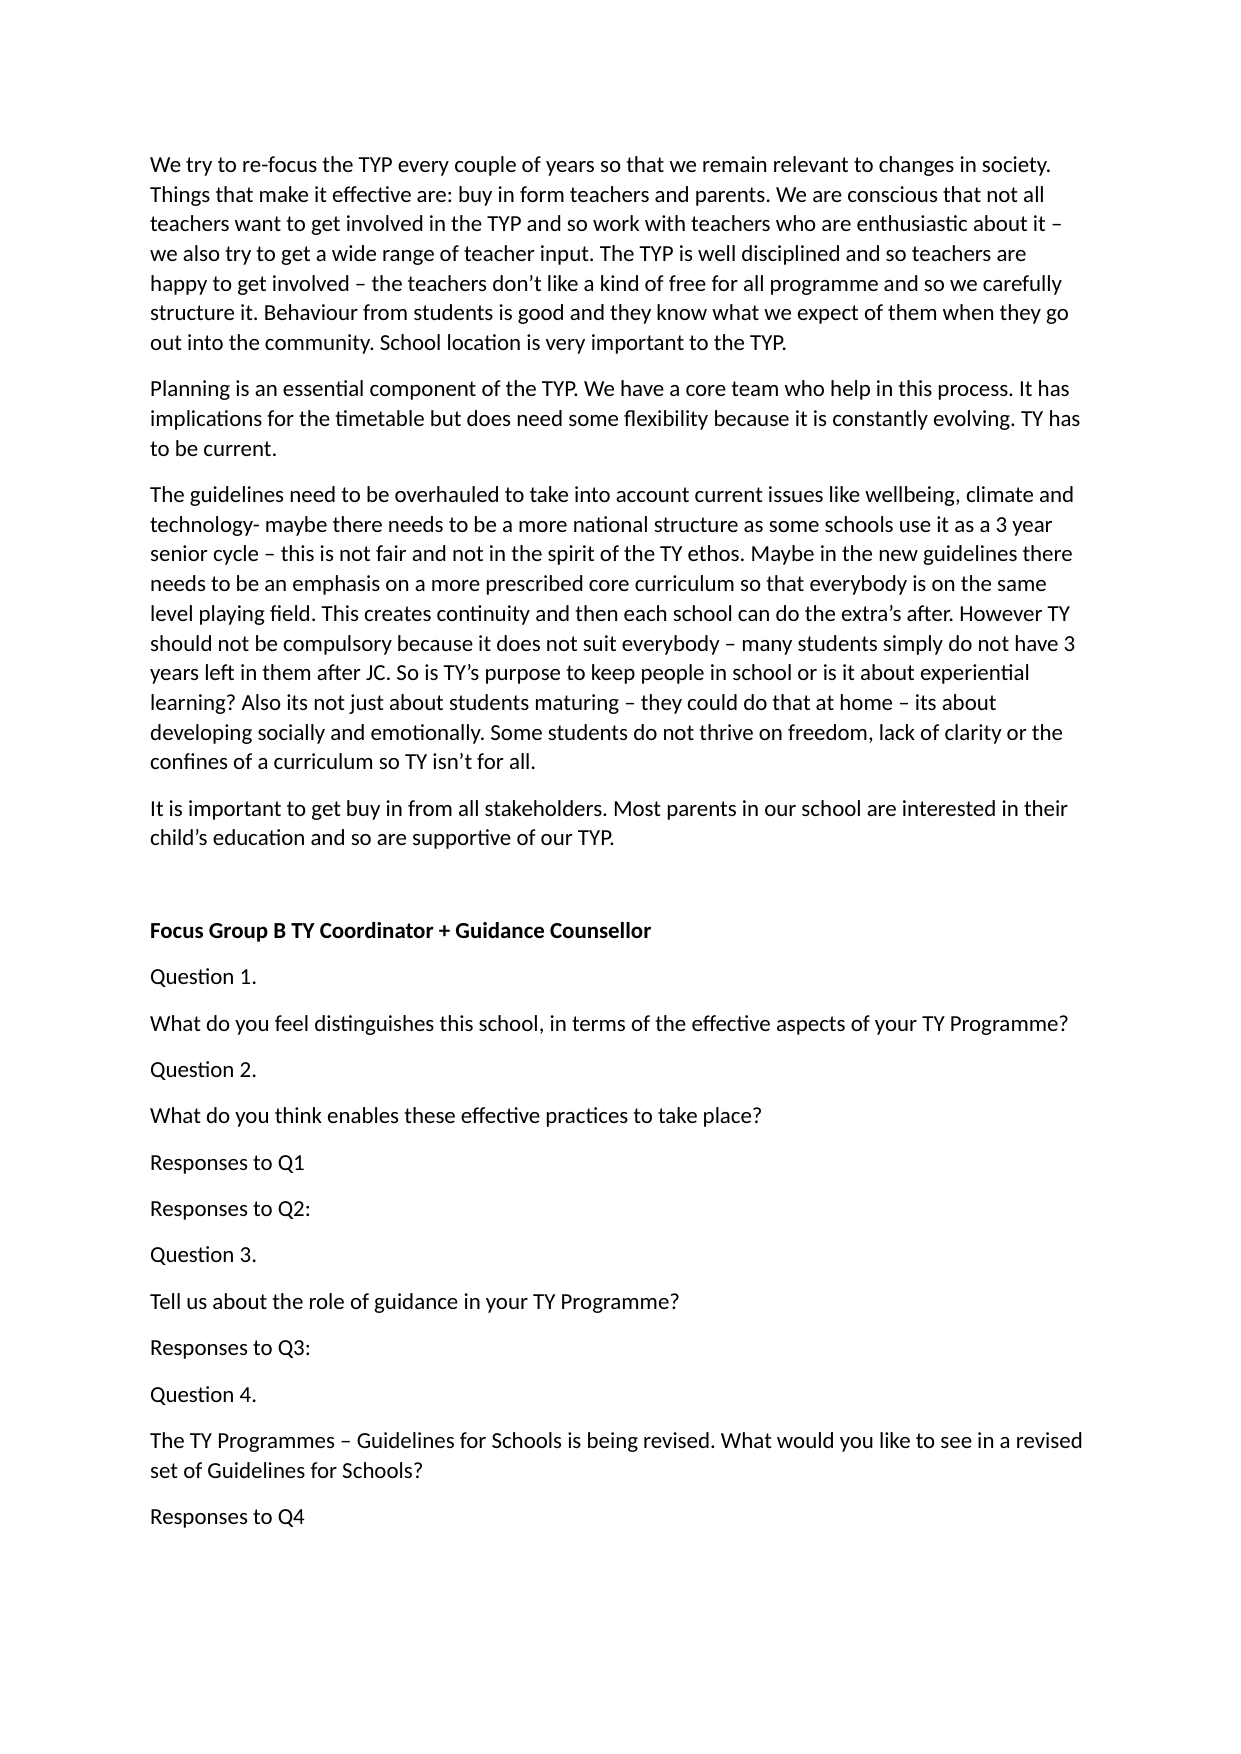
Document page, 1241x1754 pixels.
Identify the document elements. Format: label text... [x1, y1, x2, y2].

text Tell us about the role of guidance in your TY Programme? [150, 1287, 1090, 1315]
text Responses to Q1 [150, 1148, 1090, 1176]
text Question 1. [150, 962, 1090, 991]
text Responses to Q3: [150, 1333, 1090, 1361]
text Responses to Q2: [150, 1194, 1090, 1222]
text It is important to get buy in from all stakeholders. Most parents in our school are interested in their child’s education and so are supportive of our TYP. [150, 794, 1090, 851]
text Responses to Q4 [150, 1502, 1090, 1530]
text Planning is an essential component of the TYP. We have a core team who help in this process. It has implications for the timetable but does need some flexibility because it is constantly evolving. TY has to be current. [150, 374, 1090, 462]
text Focus Group B TY Coordinator + Guidance Counsellor [150, 916, 1090, 944]
text What do you feel distinguishes this school, in terms of the effective aspects of your TY Programme? [150, 1009, 1090, 1037]
text The TY Programmes – Guidelines for Schools is being revised. What would you like to see in a revised set of Guidelines for Schools? [150, 1426, 1090, 1484]
text The guidelines need to be overhauled to take into account current issues like wellbeing, climate and technology- maybe there needs to be a more national structure as some schools use it as a 3 year senior cycle – this is not fair and not in the spirit of the TY ethos. Maybe in the new guidelines there needs to be an emphasis on a more prescribed core curriculum so that everybody is on the same level playing field. This creates continuity and then each school can do the extra’s after. However TY should not be compulsory because it does not suit everybody – many students simply do not have 3 years left in them after JC. So is TY’s purpose to keep people in school or is it about experiential learning? Also its not just about students maturing – they could do that at home – its about developing socially and emotionally. Some students do not thrive on freedom, lack of clarity or the confines of a curriculum so TY isn’t for all. [150, 480, 1090, 775]
text We try to re-focus the TYP every couple of years so that we remain relevant to changes in society. Things that make it effective are: buy in form teachers and parents. We are conscious that not all teachers want to get involved in the TYP and so work with teachers who are enthusiastic about it – we also try to get a wide range of teacher input. The TYP is well disciplined and so teachers are happy to get involved – the teachers don’t like a kind of free for all programme and so we carefully structure it. Behaviour from students is good and they know what we expect of them when they go out into the community. School location is very important to the TYP. [150, 150, 1090, 356]
text Question 2. [150, 1055, 1090, 1083]
text Question 3. [150, 1241, 1090, 1269]
text What do you think enables these effective practices to take place? [150, 1102, 1090, 1129]
text Question 4. [150, 1380, 1090, 1408]
